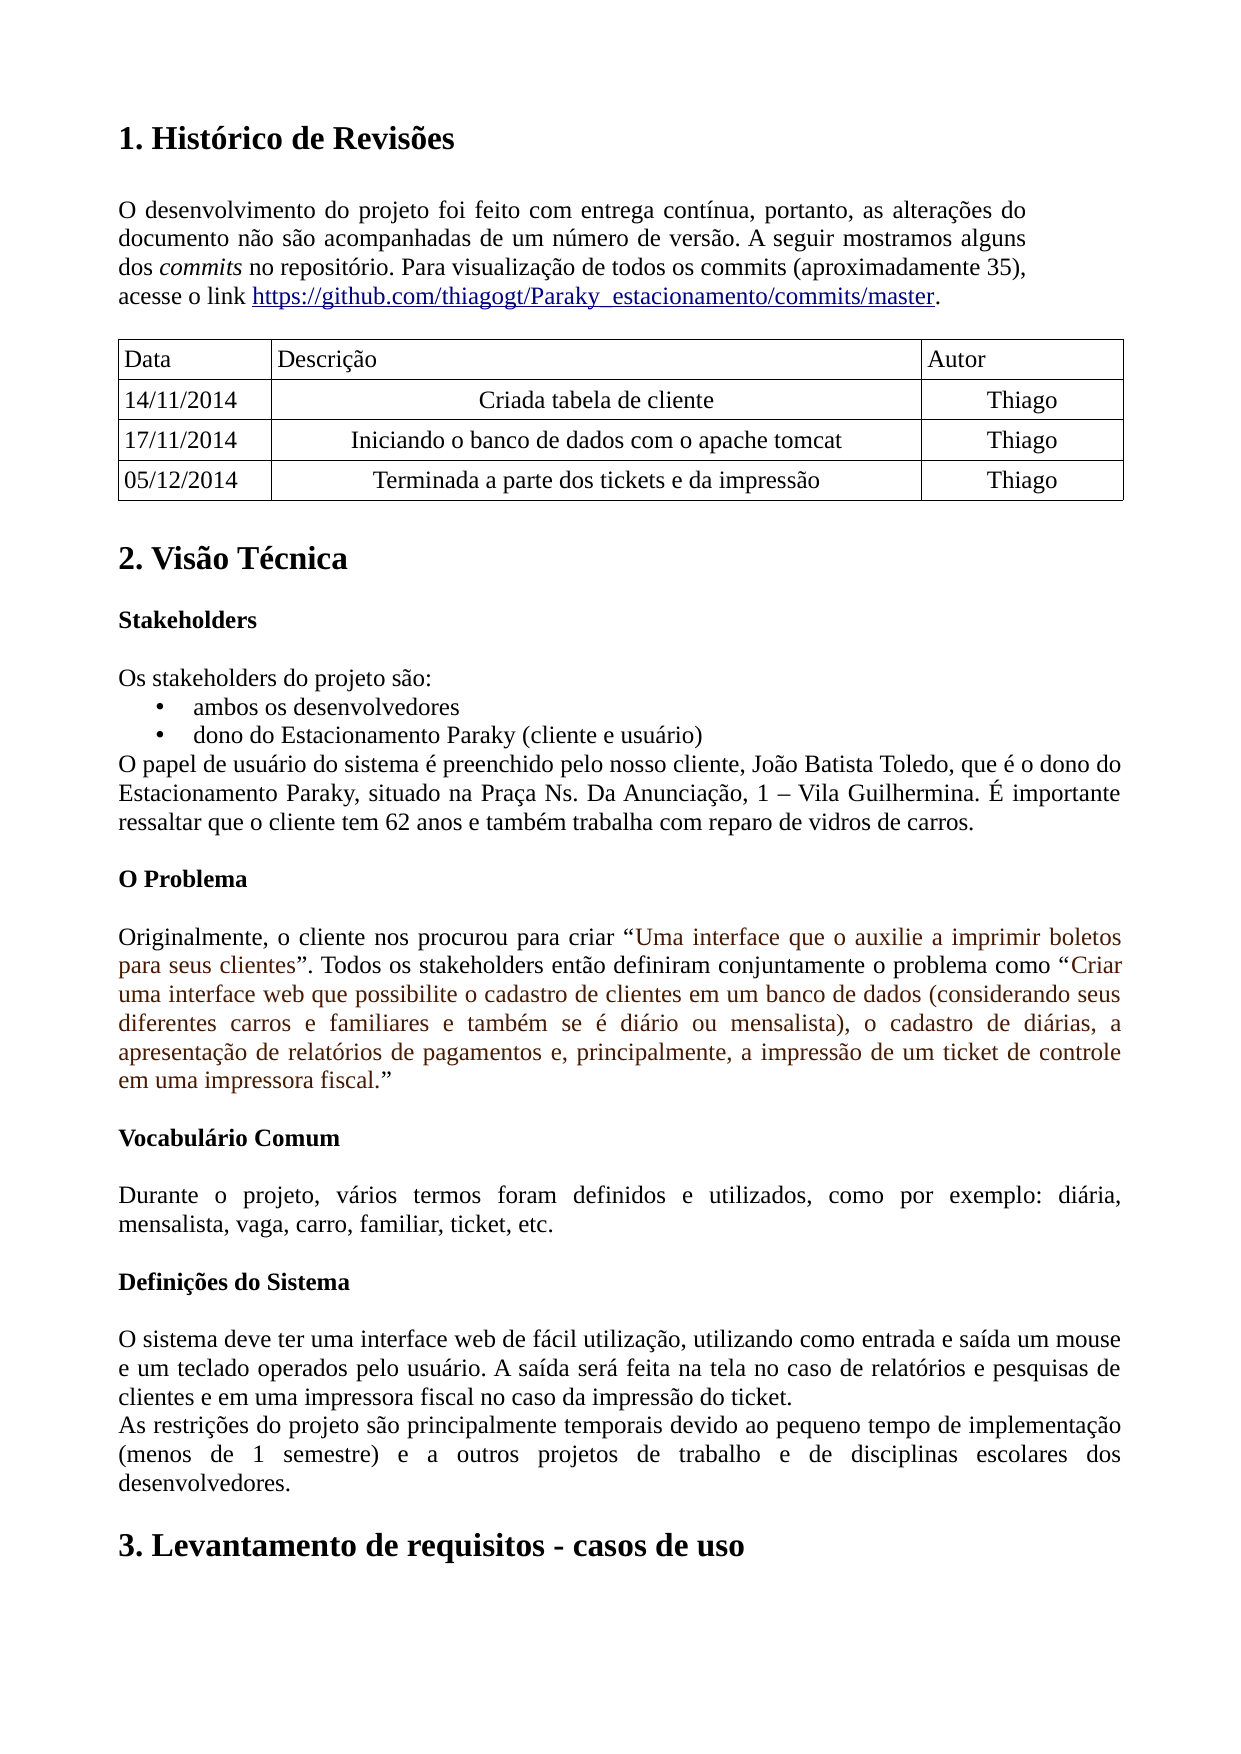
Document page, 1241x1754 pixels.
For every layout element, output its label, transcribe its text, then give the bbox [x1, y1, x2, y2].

text O papel de usuário do sistema é preenchido pelo nosso cliente, João Batista Toledo, que é o dono do Estacionamento Paraky, situado na Praça Ns. Da Anunciação, 1 – Vila Guilhermina. É importante ressaltar que o cliente tem 62 anos e também trabalha com reparo de vidros de carros. [118, 749, 1122, 835]
table_cell Thiago [922, 461, 1123, 500]
table_cell 17/11/2014 [119, 420, 271, 459]
table_cell Criada tabela de cliente [272, 380, 921, 419]
table_cell Thiago [922, 420, 1123, 459]
table_cell 14/11/2014 [119, 380, 271, 419]
text 3. Levantamento de requisitos - casos de uso [118, 1525, 1028, 1564]
text O desenvolvimento do projeto foi feito com entrega contínua, portanto, as alterações do documento não são acompanhadas de um número de versão. A seguir mostramos alguns dos commits no repositório. Para visualização de todos os commits (aproximadamente 35), acesse o link https://github.com/thiagogt/Paraky_estacionamento/commits/master. [118, 195, 1028, 310]
list dono do Estacionamento Paraky (cliente e usuário) [156, 720, 1122, 749]
text 1. Histórico de Revisões [118, 118, 1028, 156]
text Originalmente, o cliente nos procurou para criar “Uma interface que o auxilie a imprimir boletos para seus clientes”. Todos os stakeholders então definiram conjuntamente o problema como “Criar uma interface web que possibilite o cadastro de clientes em um banco de dados (considerando seus diferentes carros e familiares e também se é diário ou mensalista), o cadastro de diárias, a apresentação de relatórios de pagamentos e, principalmente, a impressão de um ticket de controle em uma impressora fiscal.” [118, 922, 1122, 1094]
table_cell Terminada a parte dos tickets e da impressão [272, 461, 921, 500]
text Vocabulário Comum [118, 1123, 1122, 1152]
text As restrições do projeto são principalmente temporais devido ao pequeno tempo de implementação (menos de 1 semestre) e a outros projetos de trabalho e de disciplinas escolares dos desenvolvedores. [118, 1410, 1122, 1497]
text O Problema [118, 864, 1122, 893]
text Stakeholders [118, 605, 1028, 634]
text Os stakeholders do projeto são: [118, 663, 1028, 692]
table_cell 05/12/2014 [119, 461, 271, 500]
table_cell Iniciando o banco de dados com o apache tomcat [272, 420, 921, 459]
table_header Descrição [272, 340, 921, 379]
text 2. Visão Técnica [118, 538, 1028, 577]
table_cell Thiago [922, 380, 1123, 419]
text Definições do Sistema [118, 1267, 1122, 1295]
table_header Data [119, 340, 271, 379]
text Durante o projeto, vários termos foram definidos e utilizados, como por exemplo: diária, mensalista, vaga, carro, familiar, ticket, etc. [118, 1180, 1122, 1238]
list ambos os desenvolvedores [156, 692, 1122, 720]
text O sistema deve ter uma interface web de fácil utilização, utilizando como entrada e saída um mouse e um teclado operados pelo usuário. A saída será feita na tela no caso de relatórios e pesquisas de clientes e em uma impressora fiscal no caso da impressão do ticket. [118, 1324, 1122, 1410]
table_header Autor [922, 340, 1123, 379]
